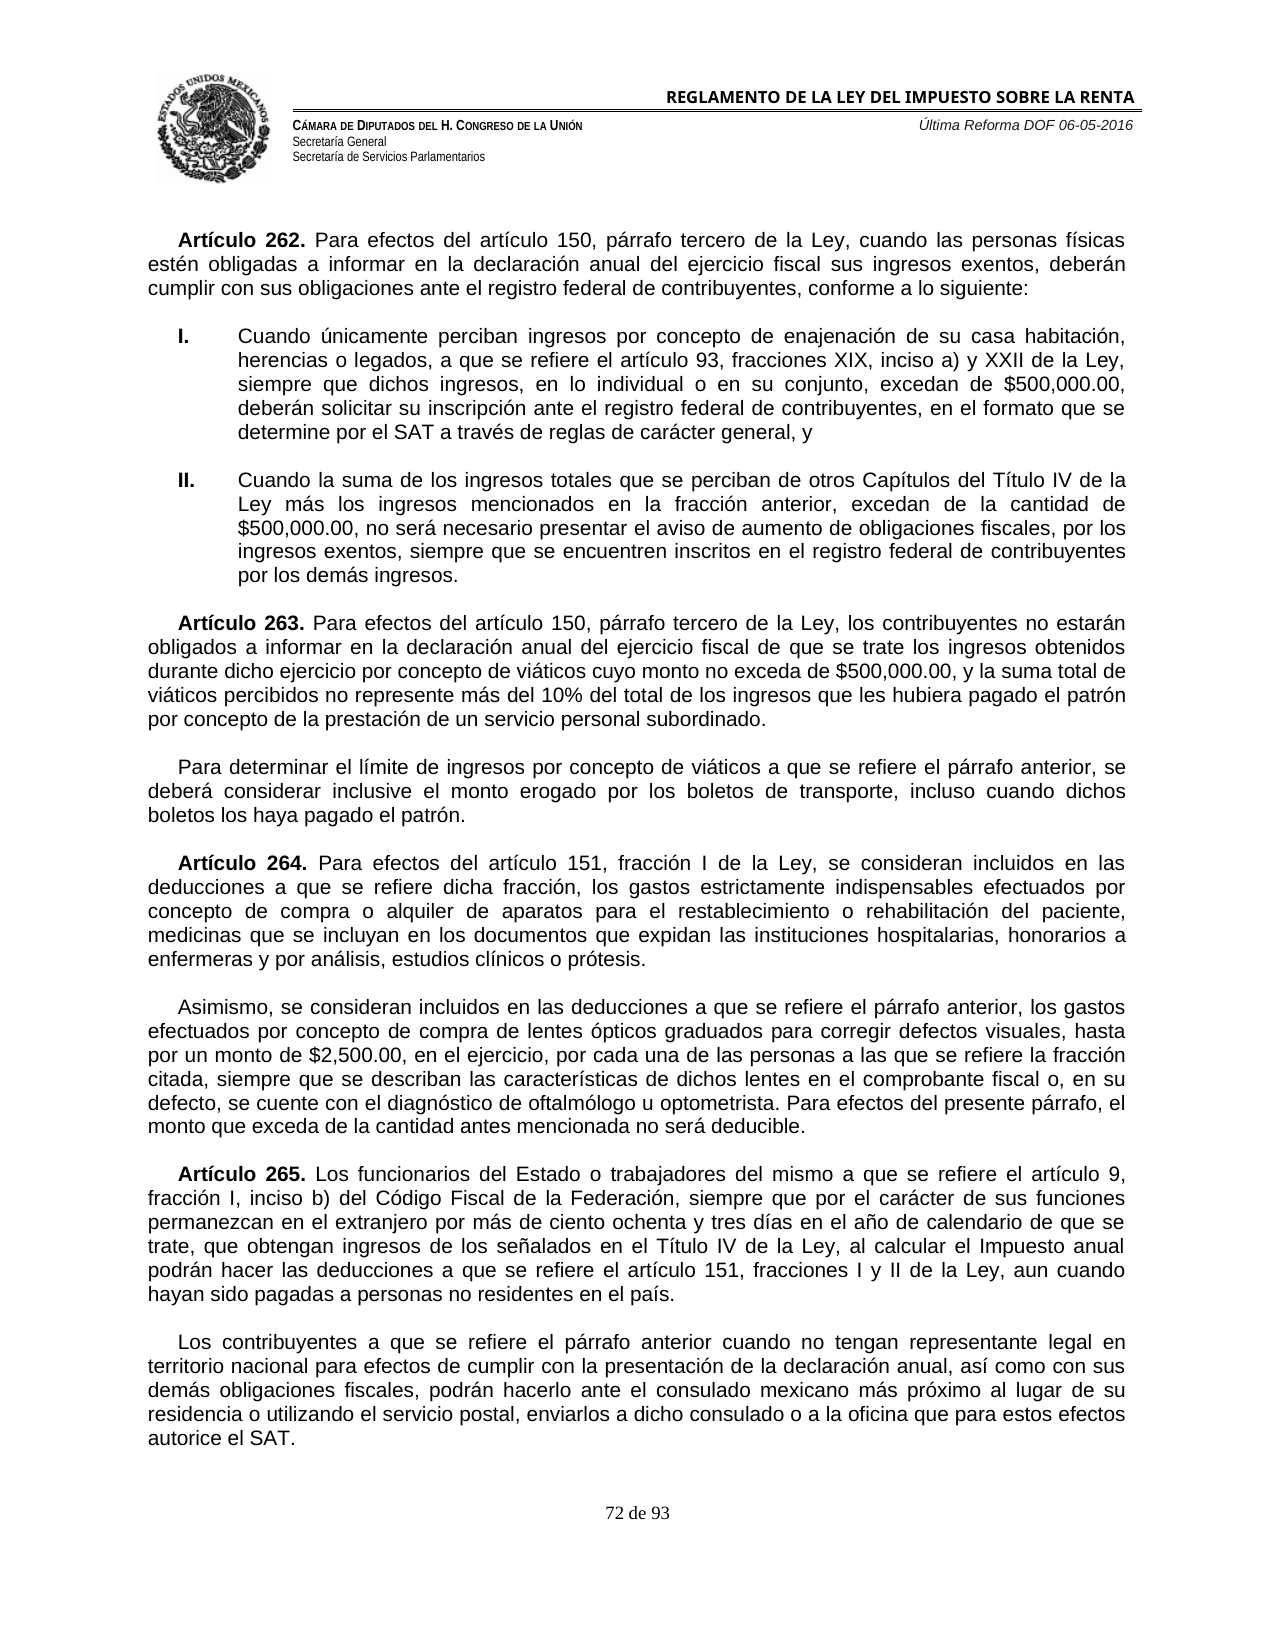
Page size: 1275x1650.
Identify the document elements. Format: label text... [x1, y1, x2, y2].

text Artículo 262. Para efectos del artículo 150, párrafo tercero de la Ley, cuando las personas físicas estén obligadas a informar en la declaración anual del ejercicio fiscal sus ingresos exentos, deberán cumplir con sus obligaciones ante el registro federal de contribuyentes, conforme a lo siguiente: [148, 228, 1127, 300]
text Artículo 263. Para efectos del artículo 150, párrafo tercero de la Ley, los contribuyentes no estarán obligados a informar en la declaración anual del ejercicio fiscal de que se trate los ingresos obtenidos durante dicho ejercicio por concepto de viáticos cuyo monto no exceda de $500,000.00, y la suma total de viáticos percibidos no represente más del 10% del total de los ingresos que les hubiera pagado el patrón por concepto de la prestación de un servicio personal subordinado. [148, 611, 1127, 731]
text II. Cuando la suma de los ingresos totales que se perciban de otros Capítulos del Título IV de la Ley más los ingresos mencionados en la fracción anterior, excedan de la cantidad de $500,000.00, no será necesario presentar el aviso de aumento de obligaciones fiscales, por los ingresos exentos, siempre que se encuentren inscritos en el registro federal de contribuyentes por los demás ingresos. [178, 467, 1127, 587]
text Asimismo, se consideran incluidos en las deducciones a que se refiere el párrafo anterior, los gastos efectuados por concepto de compra de lentes ópticos graduados para corregir defectos visuales, hasta por un monto de $2,500.00, en el ejercicio, por cada una de las personas a las que se refiere la fracción citada, siempre que se describan las características de dichos lentes en el comprobante fiscal o, en su defecto, se cuente con el diagnóstico de oftalmólogo u optometrista. Para efectos del presente párrafo, el monto que exceda de la cantidad antes mencionada no será deducible. [148, 994, 1127, 1138]
text Artículo 265. Los funcionarios del Estado o trabajadores del mismo a que se refiere el artículo 9, fracción I, inciso b) del Código Fiscal de la Federación, siempre que por el carácter de sus funciones permanezcan en el extranjero por más de ciento ochenta y tres días en el año de calendario de que se trate, que obtengan ingresos de los señalados en el Título IV de la Ley, al calcular el Impuesto anual podrán hacer las deducciones a que se refiere el artículo 151, fracciones I y II de la Ley, aun cuando hayan sido pagadas a personas no residentes en el país. [148, 1162, 1127, 1306]
text Para determinar el límite de ingresos por concepto de viáticos a que se refiere el párrafo anterior, se deberá considerar inclusive el monto erogado por los boletos de transporte, incluso cuando dichos boletos los haya pagado el patrón. [148, 755, 1127, 827]
text I. Cuando únicamente perciban ingresos por concepto de enajenación de su casa habitación, herencias o legados, a que se refiere el artículo 93, fracciones XIX, inciso a) y XXII de la Ley, siempre que dichos ingresos, en lo individual o en su conjunto, excedan de $500,000.00, deberán solicitar su inscripción ante el registro federal de contribuyentes, en el formato que se determine por el SAT a través de reglas de carácter general, y [178, 324, 1127, 443]
text Artículo 264. Para efectos del artículo 151, fracción I de la Ley, se consideran incluidos en las deducciones a que se refiere dicha fracción, los gastos estrictamente indispensables efectuados por concepto de compra o alquiler de aparatos para el restablecimiento o rehabilitación del paciente, medicinas que se incluyan en los documentos que expidan las instituciones hospitalarias, honorarios a enfermeras y por análisis, estudios clínicos o prótesis. [148, 851, 1127, 971]
text Los contribuyentes a que se refiere el párrafo anterior cuando no tengan representante legal en territorio nacional para efectos de cumplir con la presentación de la declaración anual, así como con sus demás obligaciones fiscales, podrán hacerlo ante el consulado mexicano más próximo al lugar de su residencia o utilizando el servicio postal, enviarlos a dicho consulado o a la oficina que para estos efectos autorice el SAT. [148, 1330, 1127, 1450]
